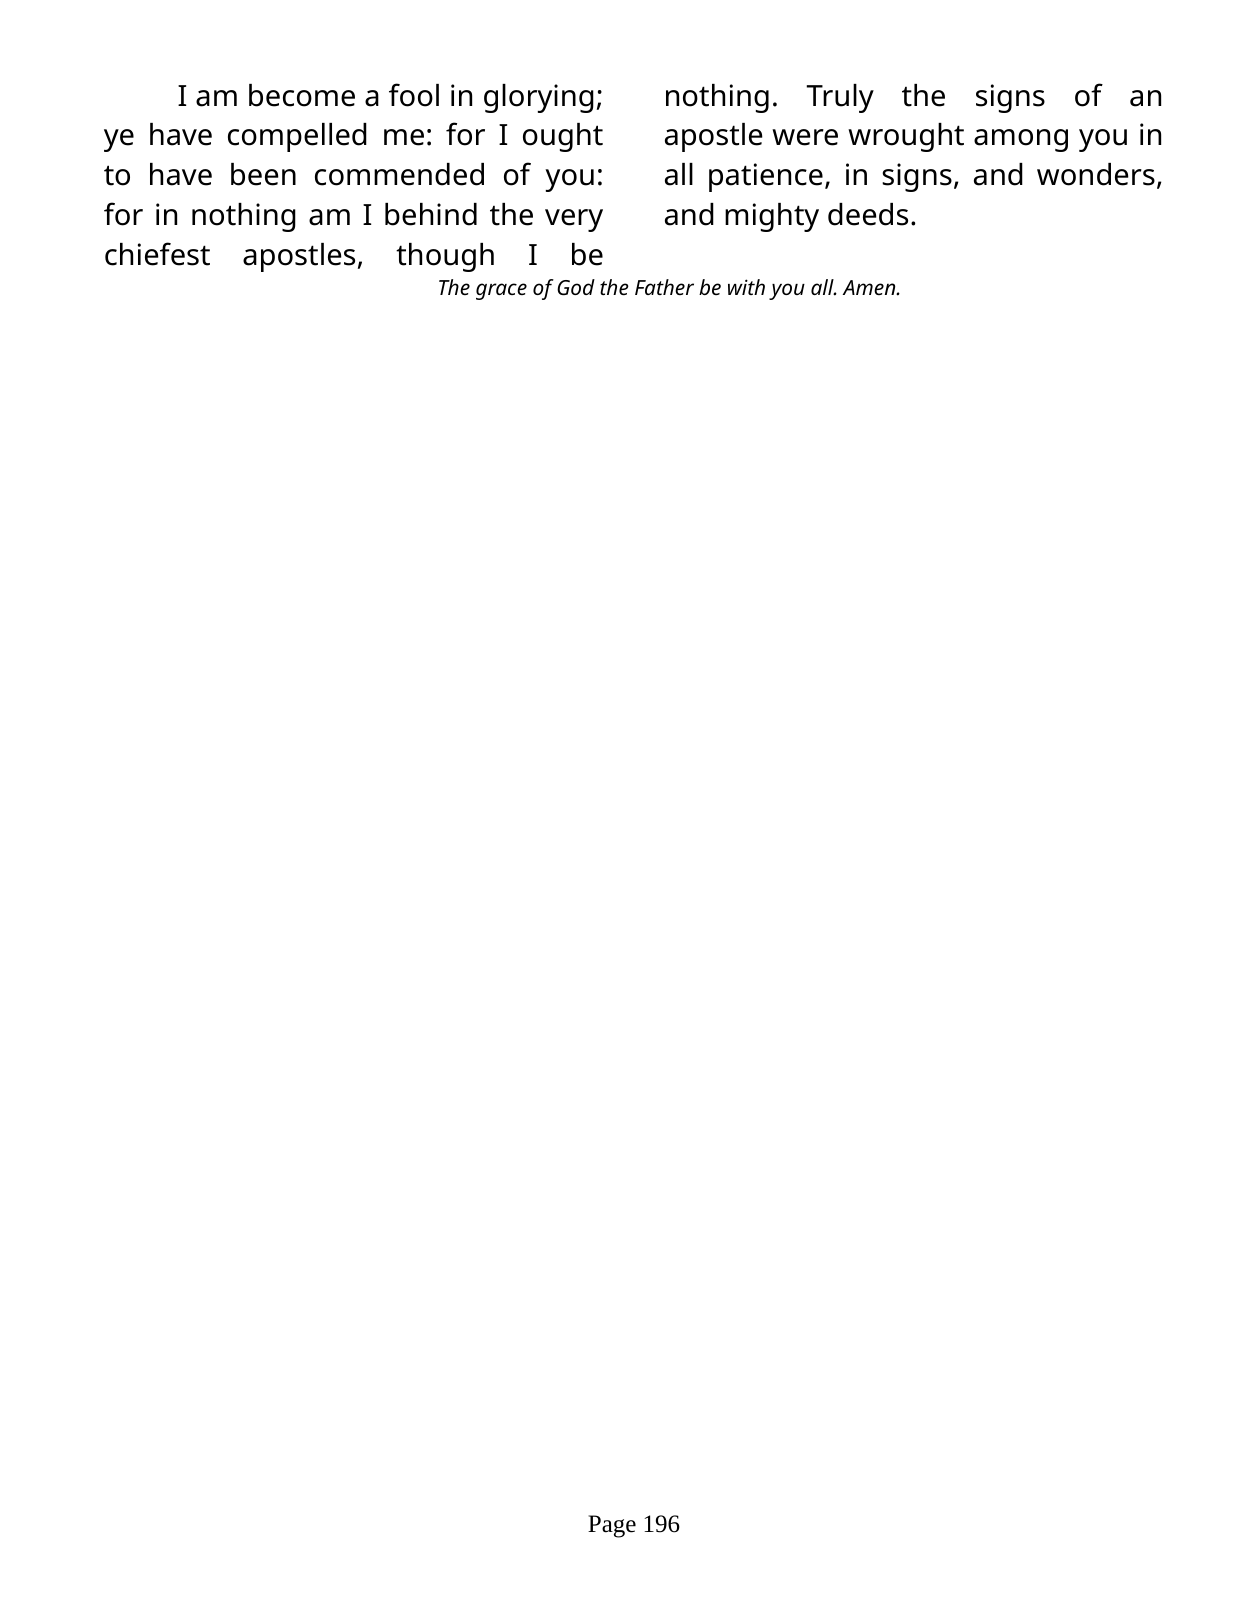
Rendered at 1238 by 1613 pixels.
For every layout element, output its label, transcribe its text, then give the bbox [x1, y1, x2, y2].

text nothing. Truly the signs of an apostle were wrought among you in all patience, in signs, and wonders, and mighty deeds. [663, 75, 1164, 234]
text The grace of God the Father be with you all. Amen. [103, 273, 1164, 302]
text I am become a fool in glorying; ye have compelled me: for I ought to have been commended of you: for in nothing am I behind the very chiefest apostles, though I be [103, 75, 604, 273]
